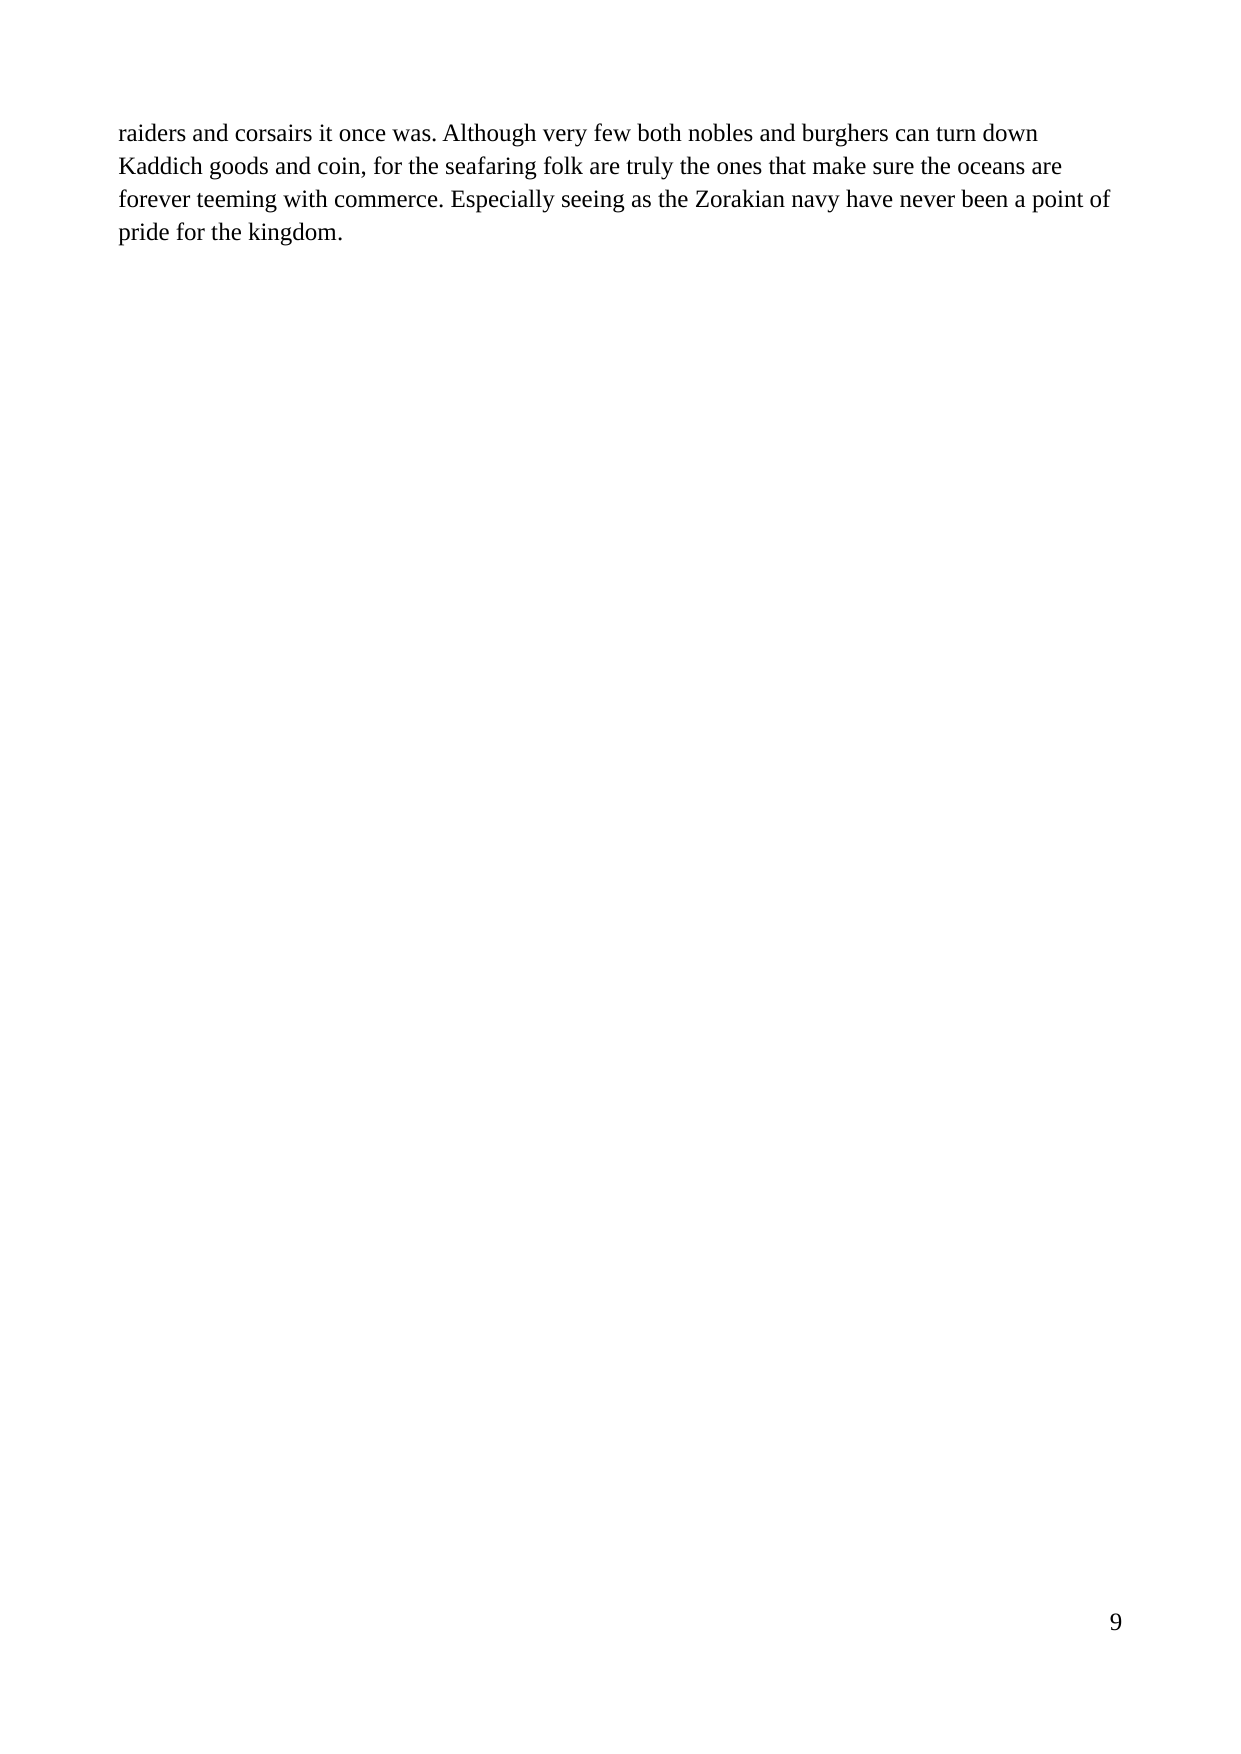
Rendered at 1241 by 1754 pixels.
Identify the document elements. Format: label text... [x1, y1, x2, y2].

text raiders and corsairs it once was. Although very few both nobles and burghers can turn down Kaddich goods and coin, for the seafaring folk are truly the ones that make sure the oceans are forever teeming with commerce. Especially seeing as the Zorakian navy have never been a point of pride for the kingdom. [118, 118, 1122, 246]
